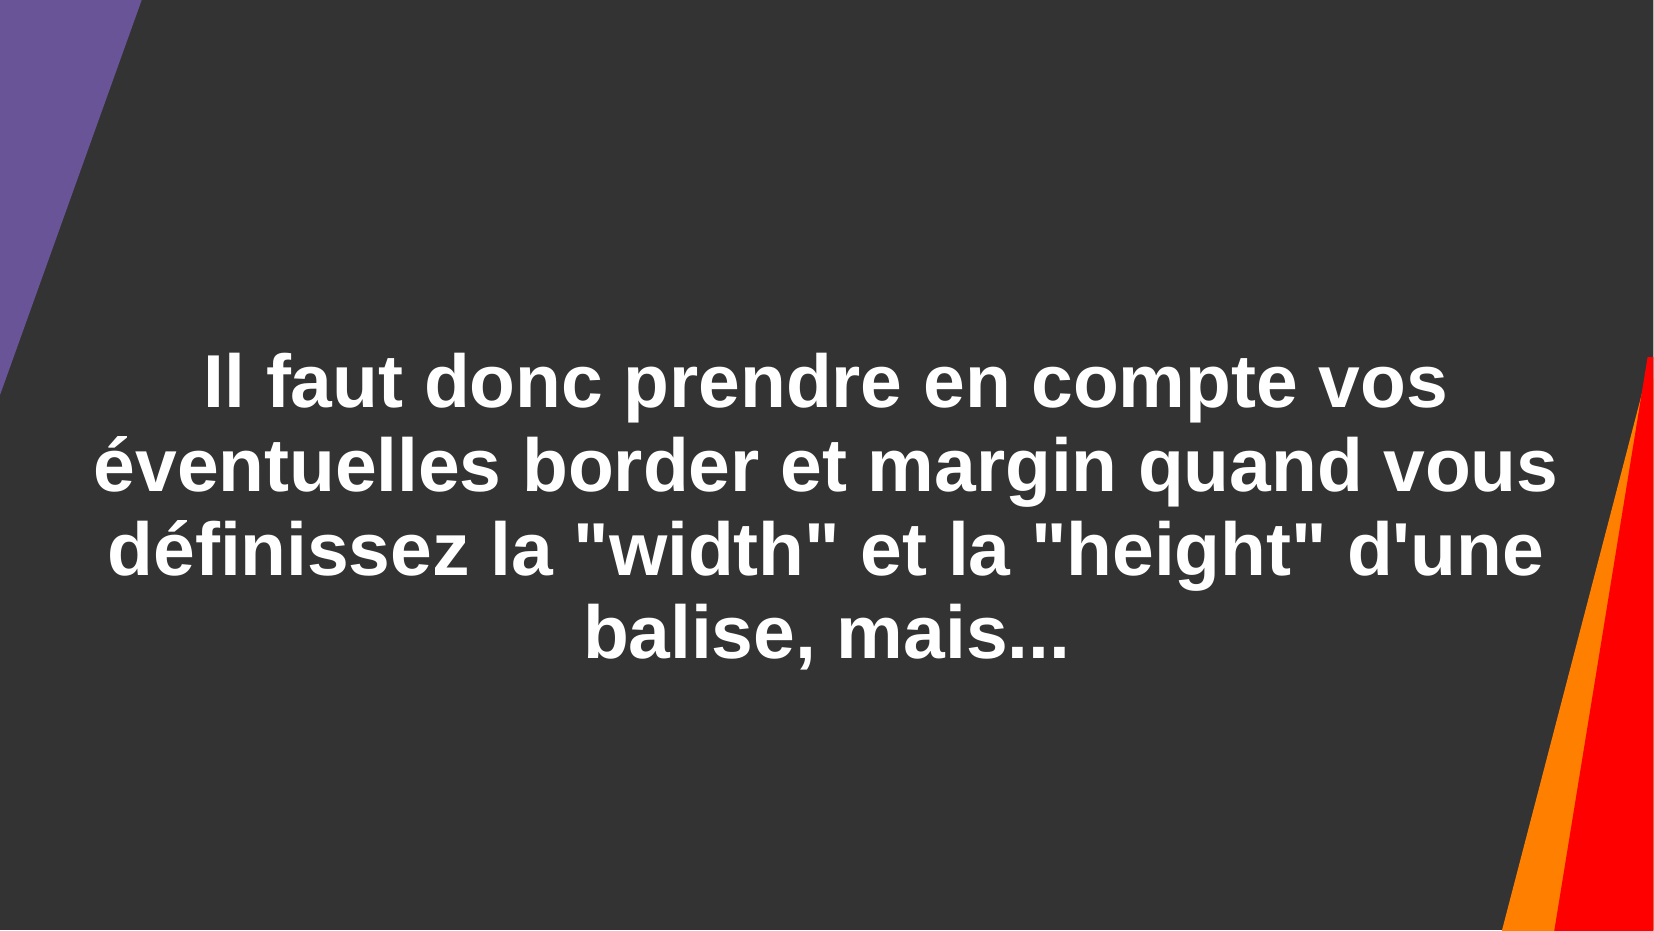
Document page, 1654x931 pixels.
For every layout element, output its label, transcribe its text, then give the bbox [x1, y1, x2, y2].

text_box [0, 0, 142, 396]
text_box [1501, 356, 1654, 931]
title Il faut donc prendre en compte vos éventuelles border et margin quand vous définissez la "width" et la "height" d'une balise, mais... [31, 339, 1622, 676]
